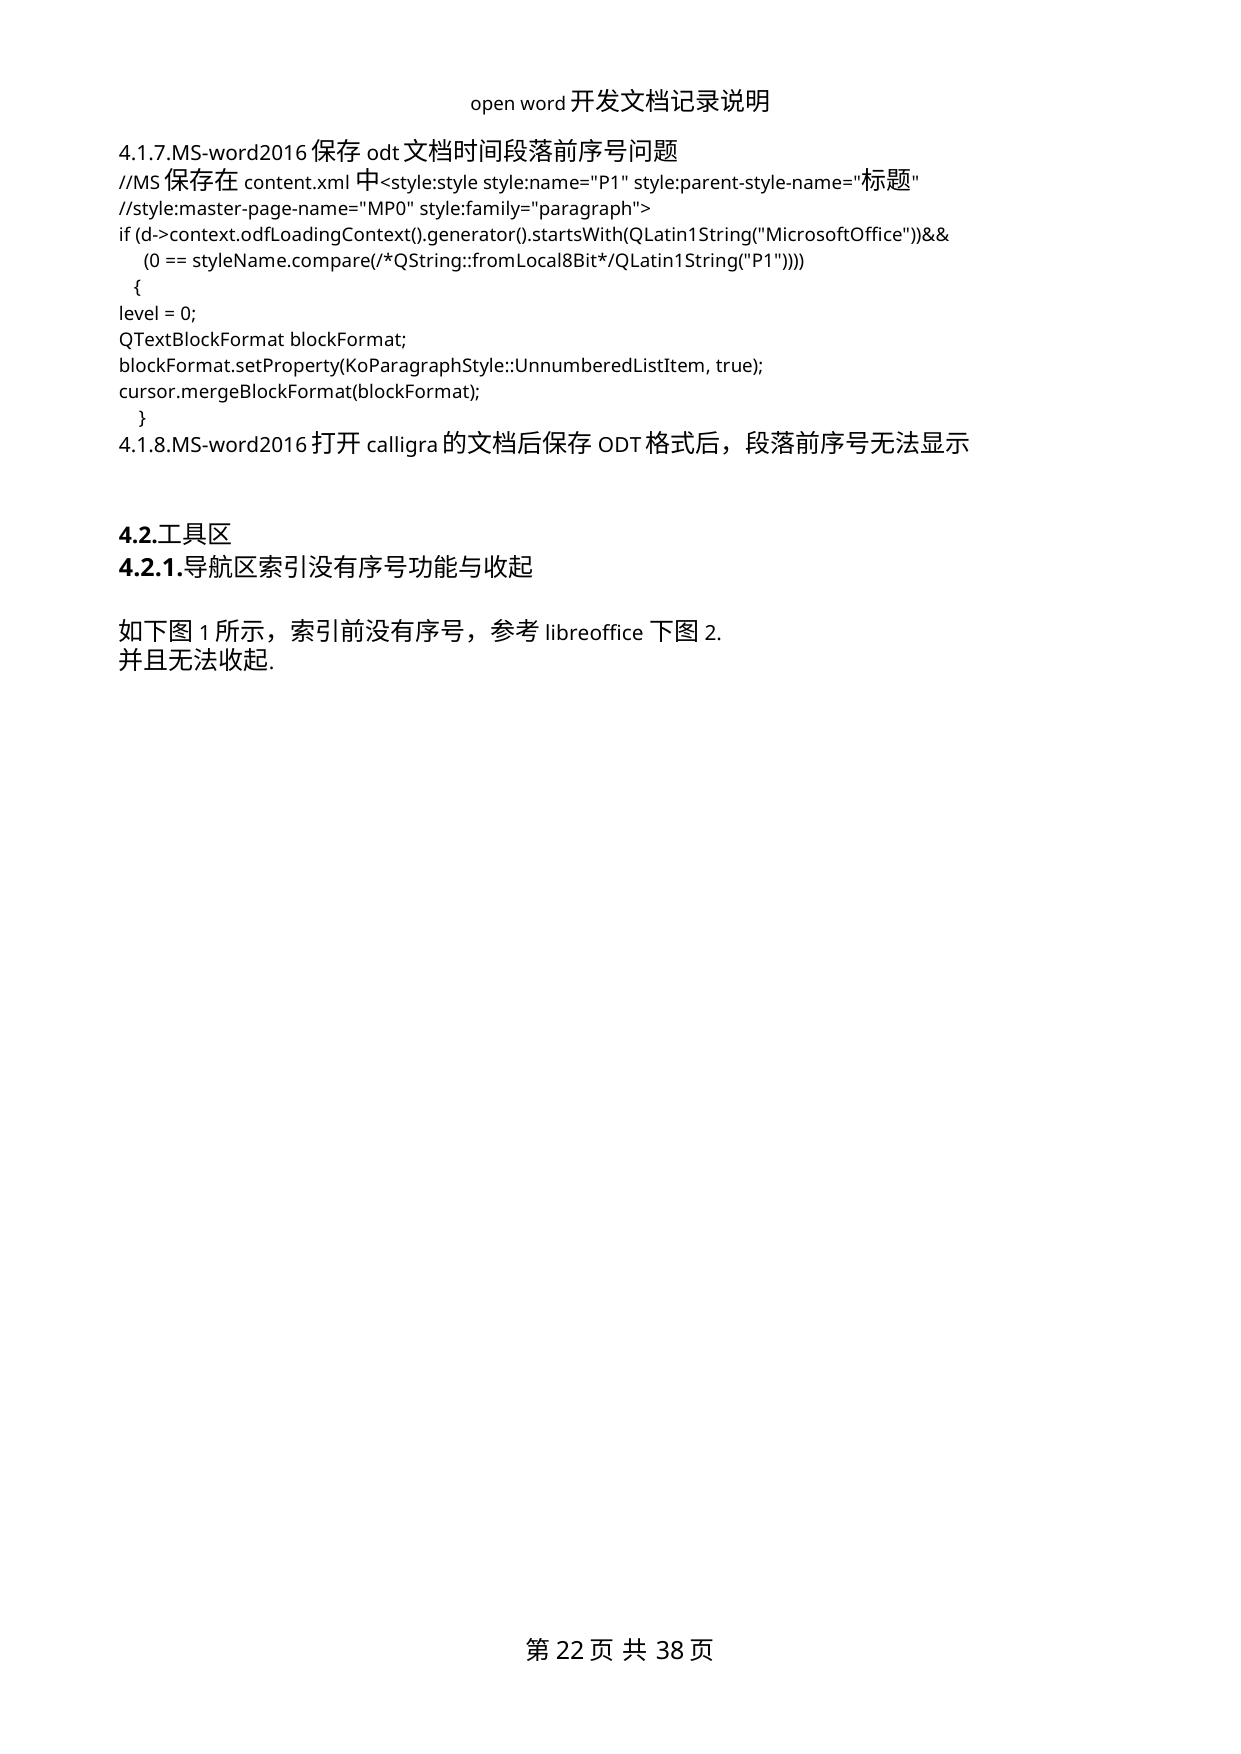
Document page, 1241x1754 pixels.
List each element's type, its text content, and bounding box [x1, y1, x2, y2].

text { [119, 273, 1121, 299]
text cursor.mergeBlockFormat(blockFormat); [119, 377, 1121, 403]
text if (d->context.odfLoadingContext().generator().startsWith(QLatin1String("MicrosoftOffice"))&& [119, 221, 1121, 247]
text //style:master-page-name="MP0" style:family="paragraph"> [119, 195, 1121, 221]
subtitle MS-word2016保存odt文档时间段落前序号问题 [119, 137, 1121, 166]
subtitle 导航区索引没有序号功能与收起 [119, 550, 1121, 584]
text blockFormat.setProperty(KoParagraphStyle::UnnumberedListItem, true); [119, 351, 1121, 377]
text 并且无法收起. [119, 647, 1121, 676]
text //MS保存在content.xml 中<style:style style:name="P1" style:parent-style-name="标题" [119, 166, 1121, 195]
text 如下图1所示，索引前没有序号，参考libreoffice 下图2. [119, 618, 1121, 647]
text level = 0; [119, 299, 1121, 325]
text } [119, 403, 1121, 429]
text QTextBlockFormat blockFormat; [119, 325, 1121, 351]
subtitle 工具区 [119, 519, 1121, 550]
text (0 == styleName.compare(/*QString::fromLocal8Bit*/QLatin1String("P1")))) [119, 247, 1121, 273]
subtitle MS-word2016打开calligra的文档后保存ODT格式后，段落前序号无法显示 [119, 429, 1121, 459]
